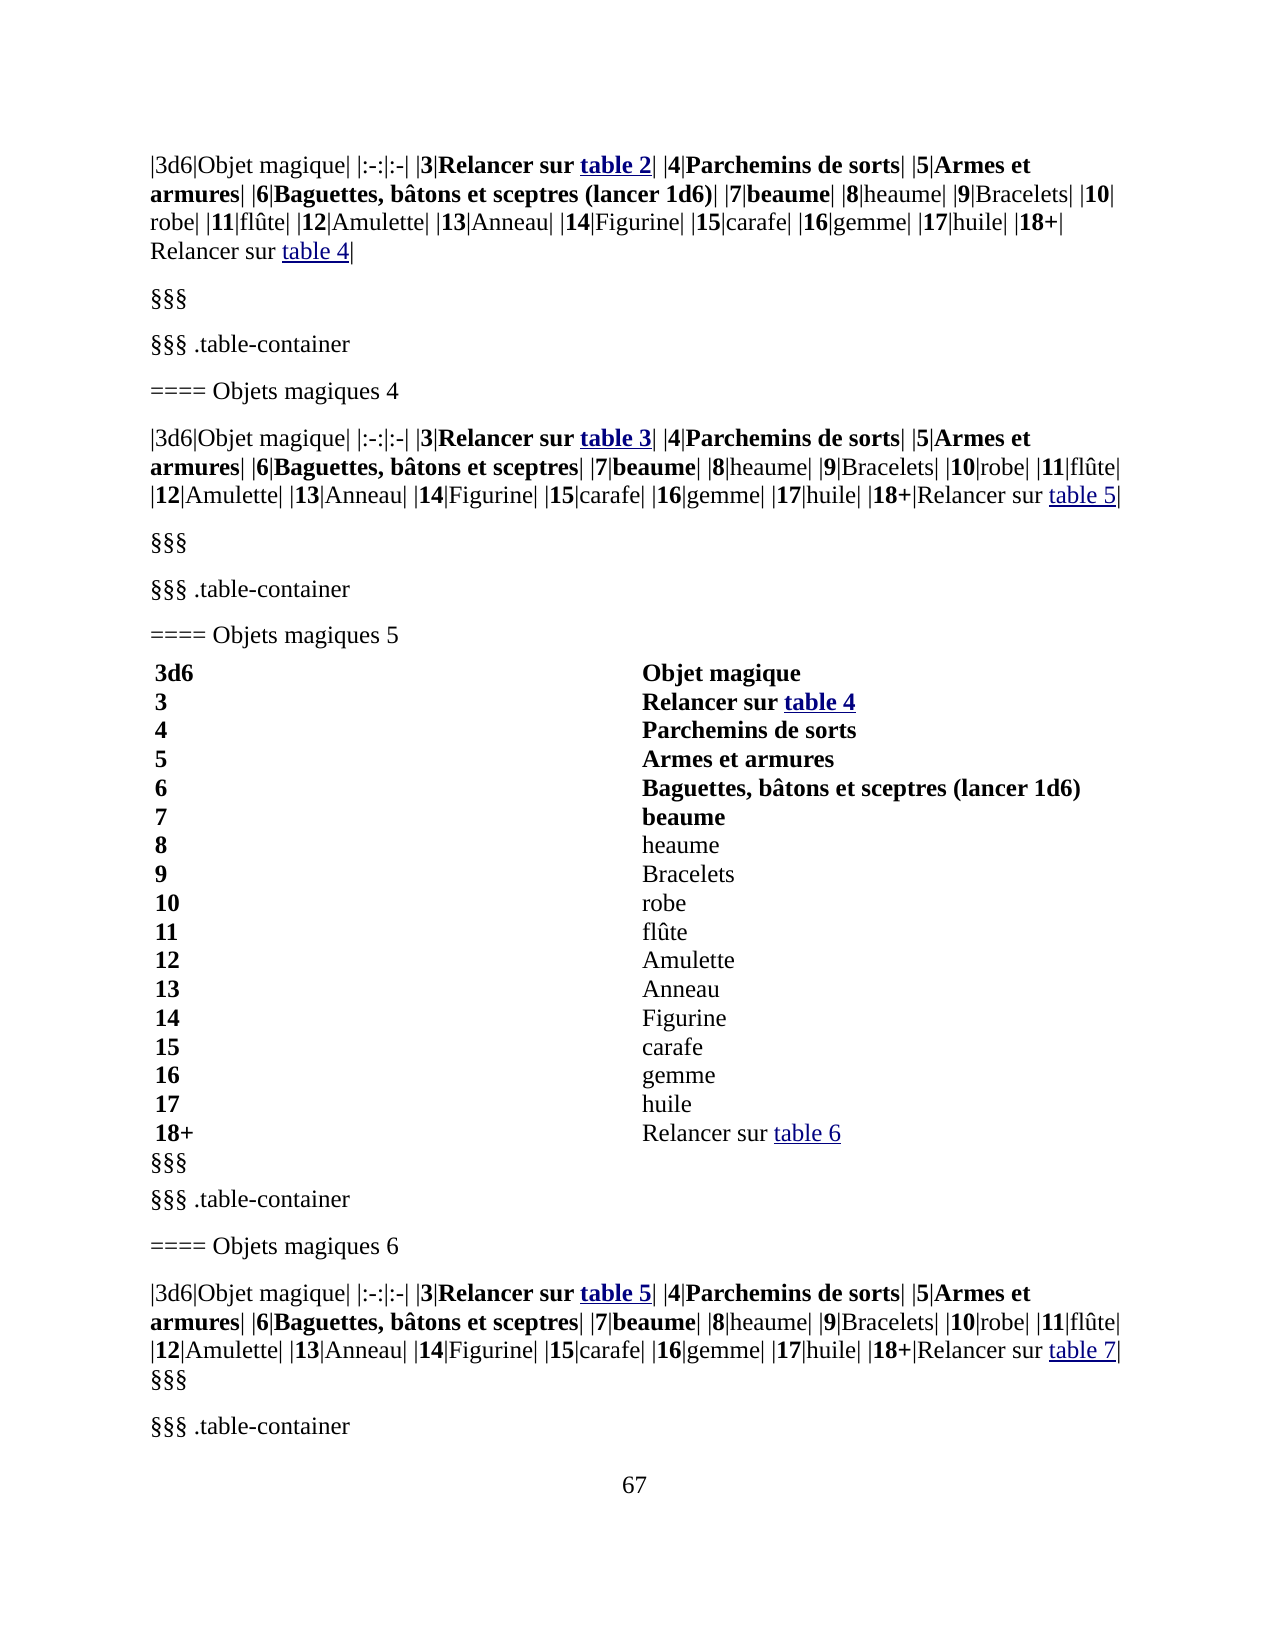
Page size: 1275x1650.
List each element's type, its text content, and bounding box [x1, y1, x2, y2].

table_cell 12 [150, 946, 637, 974]
table_cell robe [638, 888, 1125, 917]
table_cell 5 [150, 744, 637, 773]
table_header Objet magique [638, 658, 1125, 687]
table_cell Figurine [638, 1003, 1125, 1032]
table_cell 15 [150, 1032, 637, 1061]
text |3d6|Objet magique| |:-:|:-| |3|Relancer sur table 3| |4|Parchemins de sorts| |5|Armes et armures| |6|Baguettes, bâtons et sceptres| |7|beaume| |8|heaume| |9|Bracelets| |10|robe| |11|flûte| |12|Amulette| |13|Anneau| |14|Figurine| |15|carafe| |16|gemme| |17|huile| |18+|Relancer sur table 5| [150, 423, 1125, 509]
table_cell 9 [150, 859, 637, 888]
table_cell 11 [150, 917, 637, 946]
table_cell 10 [150, 888, 637, 917]
table_cell Parchemins de sorts [638, 716, 1125, 744]
text §§§ [150, 527, 1125, 556]
table_cell flûte [638, 917, 1125, 946]
text §§§ .table-container [150, 1184, 1125, 1213]
table_cell 3 [150, 687, 637, 716]
table_cell Armes et armures [638, 744, 1125, 773]
table_cell 14 [150, 1003, 637, 1032]
table_cell Relancer sur table 6 [638, 1118, 1125, 1147]
text §§§ [150, 1147, 1125, 1176]
text ==== Objets magiques 4 [150, 376, 1125, 405]
table_cell 18+ [150, 1118, 637, 1147]
text §§§ .table-container [150, 329, 1125, 358]
table_cell 4 [150, 716, 637, 744]
text |3d6|Objet magique| |:-:|:-| |3|Relancer sur table 5| |4|Parchemins de sorts| |5|Armes et armures| |6|Baguettes, bâtons et sceptres| |7|beaume| |8|heaume| |9|Bracelets| |10|robe| |11|flûte| |12|Amulette| |13|Anneau| |14|Figurine| |15|carafe| |16|gemme| |17|huile| |18+|Relancer sur table 7| §§§ [150, 1278, 1125, 1393]
table_cell Amulette [638, 946, 1125, 974]
table_cell huile [638, 1089, 1125, 1118]
table_cell Relancer sur table 4 [638, 687, 1125, 716]
table_cell beaume [638, 802, 1125, 831]
text §§§ .table-container [150, 574, 1125, 602]
table_cell 17 [150, 1089, 637, 1118]
table_cell 13 [150, 974, 637, 1003]
text |3d6|Objet magique| |:-:|:-| |3|Relancer sur table 2| |4|Parchemins de sorts| |5|Armes et armures| |6|Baguettes, bâtons et sceptres (lancer 1d6)| |7|beaume| |8|heaume| |9|Bracelets| |10|robe| |11|flûte| |12|Amulette| |13|Anneau| |14|Figurine| |15|carafe| |16|gemme| |17|huile| |18+|Relancer sur table 4| [150, 150, 1125, 265]
text ==== Objets magiques 6 [150, 1231, 1125, 1260]
table_cell Anneau [638, 974, 1125, 1003]
table_cell Bracelets [638, 859, 1125, 888]
text ==== Objets magiques 5 [150, 620, 1125, 649]
text §§§ [150, 283, 1125, 312]
table_cell 6 [150, 773, 637, 802]
table_cell Baguettes, bâtons et sceptres (lancer 1d6) [638, 773, 1125, 802]
text §§§ .table-container [150, 1411, 1125, 1439]
table_cell 16 [150, 1061, 637, 1089]
table_cell gemme [638, 1061, 1125, 1089]
table_cell carafe [638, 1032, 1125, 1061]
table_header 3d6 [150, 658, 637, 687]
table_cell 8 [150, 831, 637, 859]
table_cell heaume [638, 831, 1125, 859]
table_cell 7 [150, 802, 637, 831]
